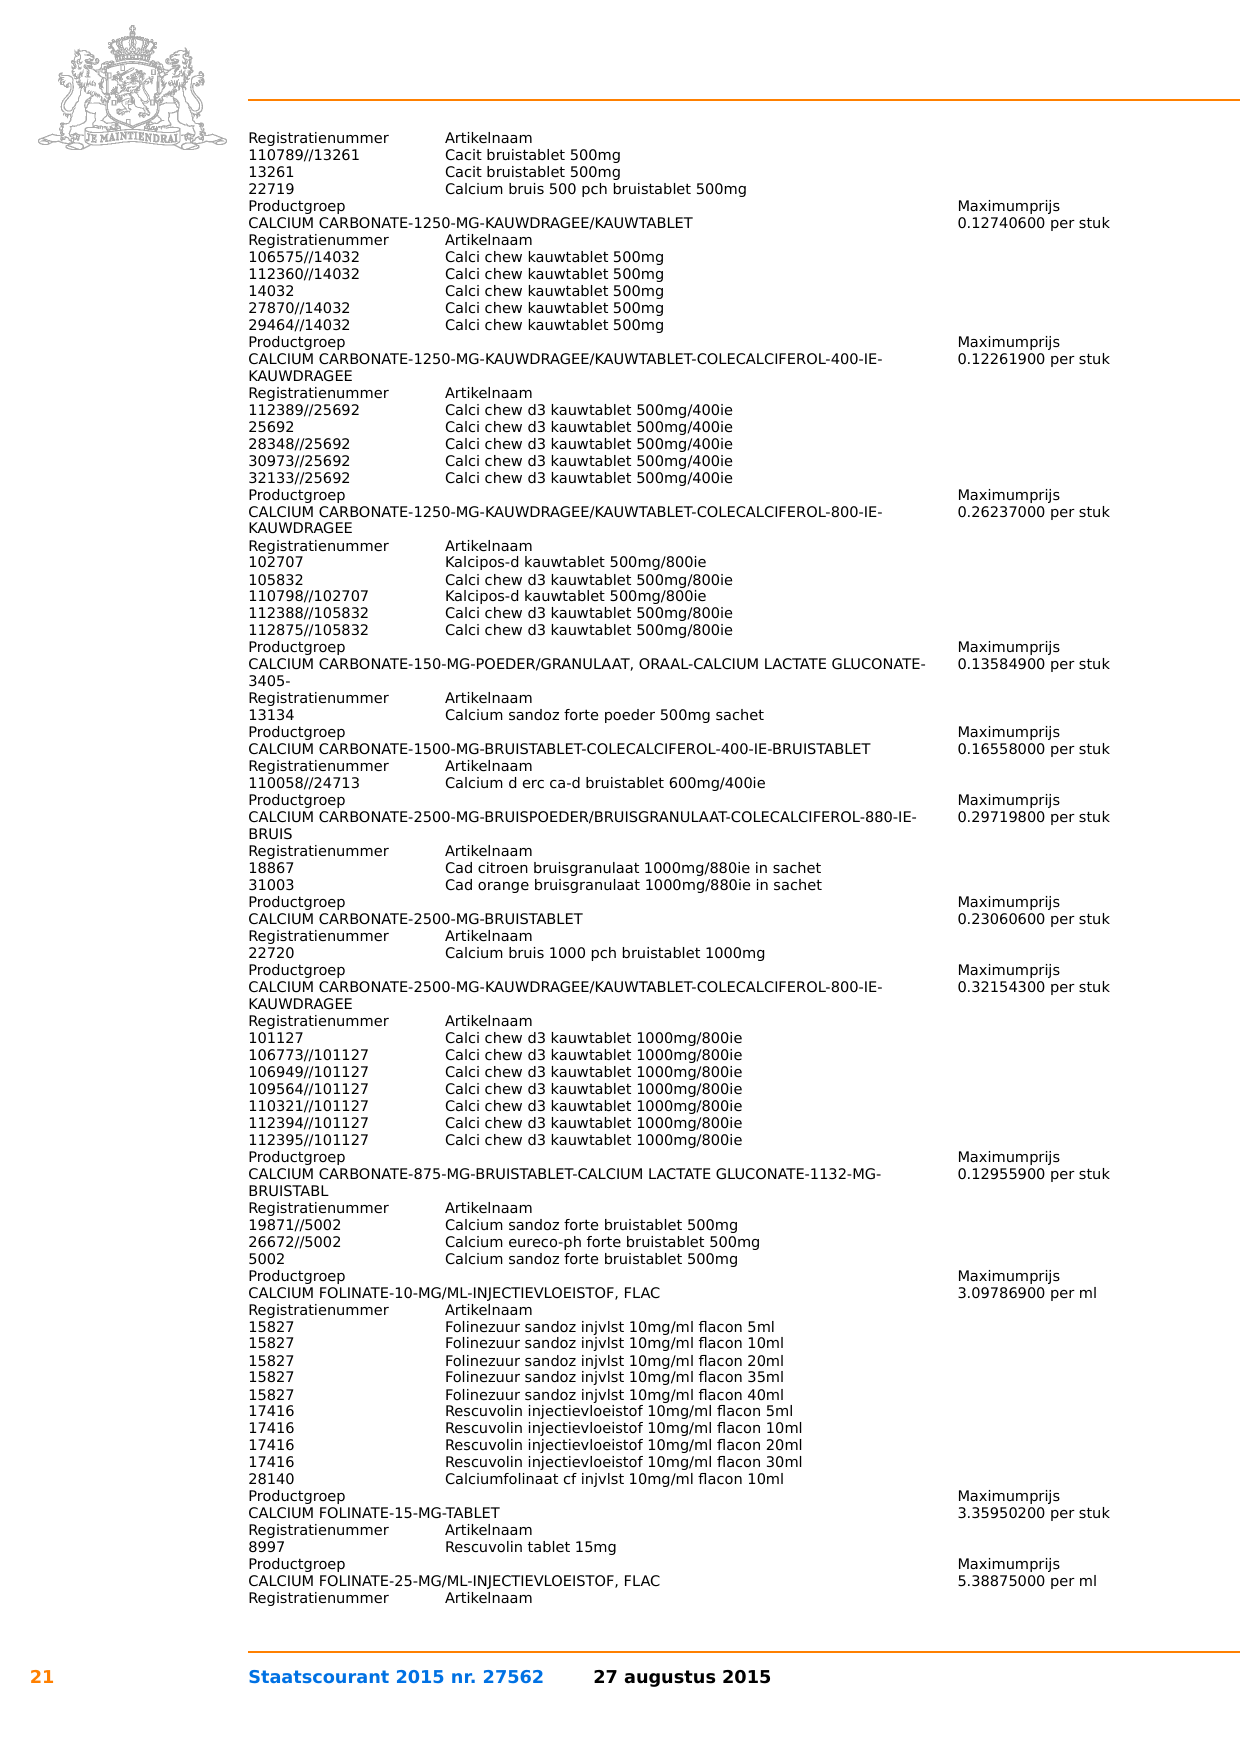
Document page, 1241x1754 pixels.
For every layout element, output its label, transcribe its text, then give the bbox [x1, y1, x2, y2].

table_cell Cacit bruistablet 500mg [439, 164, 951, 181]
table_cell [951, 758, 1163, 775]
table_cell Artikelnaam [439, 1301, 951, 1318]
table_cell Artikelnaam [439, 843, 951, 860]
table_cell 13261 [248, 164, 439, 181]
table_cell [951, 690, 1163, 707]
table_cell 32133//25692 [248, 470, 439, 486]
table_cell CALCIUM CARBONATE-1250-MG-KAUWDRAGEE/KAUWTABLET-COLECALCIFEROL-400-IE-KAUWDRAGEE [248, 351, 951, 384]
table_cell [951, 1539, 1163, 1556]
table_cell Calci chew d3 kauwtablet 500mg/400ie [439, 402, 951, 418]
table_cell Productgroep [248, 1149, 439, 1166]
table_cell Cad orange bruisgranulaat 1000mg/880ie in sachet [439, 877, 951, 894]
table_cell Registratienummer [248, 1301, 439, 1318]
table_cell [439, 724, 951, 741]
table_cell Calci chew d3 kauwtablet 500mg/400ie [439, 470, 951, 486]
table_cell CALCIUM CARBONATE-1250-MG-KAUWDRAGEE/KAUWTABLET [248, 215, 951, 232]
table_cell Productgroep [248, 639, 439, 656]
table_cell 17416 [248, 1454, 439, 1471]
table_cell CALCIUM CARBONATE-150-MG-POEDER/GRANULAAT, ORAAL-CALCIUM LACTATE GLUCONATE-3405- [248, 656, 951, 690]
table_cell [951, 1013, 1163, 1030]
table_cell [951, 1335, 1163, 1352]
table_cell Productgroep [248, 894, 439, 911]
table_cell [951, 164, 1163, 181]
table_cell Rescuvolin injectievloeistof 10mg/ml flacon 30ml [439, 1454, 951, 1471]
table_cell 15827 [248, 1386, 439, 1403]
table_cell Calcium bruis 500 pch bruistablet 500mg [439, 181, 951, 198]
table_cell Registratienummer [248, 130, 439, 147]
table_cell [951, 1403, 1163, 1420]
table_cell Registratienummer [248, 538, 439, 554]
table_cell 17416 [248, 1437, 439, 1454]
table_cell Calcium eureco-ph forte bruistablet 500mg [439, 1234, 951, 1251]
table_cell [951, 130, 1163, 147]
table_cell Folinezuur sandoz injvlst 10mg/ml flacon 20ml [439, 1353, 951, 1369]
table_cell CALCIUM CARBONATE-1250-MG-KAUWDRAGEE/KAUWTABLET-COLECALCIFEROL-800-IE-KAUWDRAGEE [248, 504, 951, 537]
table_cell Registratienummer [248, 843, 439, 860]
table_cell 13134 [248, 707, 439, 724]
table_cell [951, 1454, 1163, 1471]
table_cell Registratienummer [248, 385, 439, 402]
table_cell Maximumprijs [951, 1556, 1163, 1573]
table_cell Artikelnaam [439, 1590, 951, 1607]
table_cell [951, 470, 1163, 486]
table_cell [951, 571, 1163, 588]
table_cell Productgroep [248, 198, 439, 215]
table_cell Artikelnaam [439, 538, 951, 554]
table_cell Maximumprijs [951, 724, 1163, 741]
table_cell [951, 1132, 1163, 1149]
table_cell Calci chew d3 kauwtablet 500mg/400ie [439, 436, 951, 452]
table_cell 8997 [248, 1539, 439, 1556]
table_cell Calcium sandoz forte bruistablet 500mg [439, 1251, 951, 1267]
table_cell [951, 249, 1163, 266]
table_cell [951, 1251, 1163, 1267]
table_cell Kalcipos-d kauwtablet 500mg/800ie [439, 588, 951, 605]
table_cell [951, 877, 1163, 894]
table_cell Registratienummer [248, 1522, 439, 1539]
table_cell Calci chew kauwtablet 500mg [439, 300, 951, 317]
table_cell [951, 538, 1163, 554]
table_cell 0.12261900 per stuk [951, 351, 1163, 384]
table_cell [951, 300, 1163, 317]
table_cell 101127 [248, 1030, 439, 1047]
table_cell 19871//5002 [248, 1217, 439, 1233]
table_cell Kalcipos-d kauwtablet 500mg/800ie [439, 554, 951, 571]
table_cell 112388//105832 [248, 605, 439, 622]
table_cell Productgroep [248, 1268, 439, 1284]
table_cell 112360//14032 [248, 266, 439, 283]
table_cell Folinezuur sandoz injvlst 10mg/ml flacon 40ml [439, 1386, 951, 1403]
table_cell 3.09786900 per ml [951, 1285, 1163, 1301]
table_cell 0.12955900 per stuk [951, 1166, 1163, 1199]
table_cell [951, 775, 1163, 792]
table_cell 25692 [248, 419, 439, 436]
table_cell 110321//101127 [248, 1098, 439, 1115]
table_cell Productgroep [248, 724, 439, 741]
table_cell 26672//5002 [248, 1234, 439, 1251]
table_cell [439, 1268, 951, 1284]
table_cell 22720 [248, 945, 439, 962]
table_cell Calci chew kauwtablet 500mg [439, 317, 951, 334]
table_cell [951, 1234, 1163, 1251]
table_cell [439, 486, 951, 503]
table_cell Artikelnaam [439, 232, 951, 249]
table_cell Calci chew d3 kauwtablet 1000mg/800ie [439, 1098, 951, 1115]
table_cell [951, 385, 1163, 402]
table_cell [951, 1386, 1163, 1403]
table_cell CALCIUM CARBONATE-875-MG-BRUISTABLET-CALCIUM LACTATE GLUCONATE-1132-MG-BRUISTABL [248, 1166, 951, 1199]
table_cell Maximumprijs [951, 962, 1163, 979]
table_cell [439, 962, 951, 979]
table_cell Calciumfolinaat cf injvlst 10mg/ml flacon 10ml [439, 1471, 951, 1488]
table_cell 110789//13261 [248, 147, 439, 164]
table_cell Registratienummer [248, 928, 439, 945]
table_cell Registratienummer [248, 758, 439, 775]
table_cell [951, 317, 1163, 334]
table_cell [439, 1488, 951, 1505]
table_cell Registratienummer [248, 232, 439, 249]
table_cell Calci chew d3 kauwtablet 500mg/800ie [439, 571, 951, 588]
table_cell [439, 639, 951, 656]
table_cell Artikelnaam [439, 758, 951, 775]
table_cell 18867 [248, 860, 439, 877]
table_cell [951, 1081, 1163, 1098]
table_cell 106575//14032 [248, 249, 439, 266]
table_cell Rescuvolin tablet 15mg [439, 1539, 951, 1556]
table_cell [951, 588, 1163, 605]
table_cell Cacit bruistablet 500mg [439, 147, 951, 164]
table_cell [951, 1030, 1163, 1047]
table_cell [951, 1064, 1163, 1081]
table_cell 112395//101127 [248, 1132, 439, 1149]
table_cell Calci chew kauwtablet 500mg [439, 283, 951, 300]
table_cell 106949//101127 [248, 1064, 439, 1081]
table_cell [951, 419, 1163, 436]
table_cell [439, 1149, 951, 1166]
table_cell 0.23060600 per stuk [951, 911, 1163, 928]
table_cell Registratienummer [248, 1013, 439, 1030]
table_cell Maximumprijs [951, 639, 1163, 656]
table_cell [951, 232, 1163, 249]
table_cell [951, 860, 1163, 877]
table_cell Calci chew d3 kauwtablet 1000mg/800ie [439, 1030, 951, 1047]
table_cell Productgroep [248, 1556, 439, 1573]
table_cell Calcium sandoz forte bruistablet 500mg [439, 1217, 951, 1233]
table_cell [951, 147, 1163, 164]
table_cell [439, 1556, 951, 1573]
table_cell [951, 266, 1163, 283]
table_cell Calci chew d3 kauwtablet 1000mg/800ie [439, 1047, 951, 1064]
table_cell Artikelnaam [439, 1522, 951, 1539]
table_cell Calci chew kauwtablet 500mg [439, 266, 951, 283]
table_cell [951, 1471, 1163, 1488]
table_cell 110798//102707 [248, 588, 439, 605]
table_cell [951, 283, 1163, 300]
table_cell [951, 1319, 1163, 1335]
table_cell 112394//101127 [248, 1115, 439, 1132]
table_cell 112875//105832 [248, 622, 439, 639]
table_cell [951, 453, 1163, 469]
table_cell [951, 1115, 1163, 1132]
table_cell 27870//14032 [248, 300, 439, 317]
table_cell 28140 [248, 1471, 439, 1488]
table_cell CALCIUM FOLINATE-10-MG/ML-INJECTIEVLOEISTOF, FLAC [248, 1285, 951, 1301]
table_cell 0.32154300 per stuk [951, 979, 1163, 1013]
table_cell [951, 436, 1163, 452]
table_cell [951, 622, 1163, 639]
table_cell Calci chew d3 kauwtablet 1000mg/800ie [439, 1132, 951, 1149]
table_cell 15827 [248, 1335, 439, 1352]
table_cell [951, 843, 1163, 860]
table_cell Calci chew d3 kauwtablet 500mg/800ie [439, 605, 951, 622]
table_cell Rescuvolin injectievloeistof 10mg/ml flacon 10ml [439, 1420, 951, 1437]
table_cell Maximumprijs [951, 1149, 1163, 1166]
table_cell 30973//25692 [248, 453, 439, 469]
table_cell Registratienummer [248, 1200, 439, 1217]
table_cell CALCIUM FOLINATE-15-MG-TABLET [248, 1505, 951, 1522]
table_cell 22719 [248, 181, 439, 198]
table_cell Calcium d erc ca-d bruistablet 600mg/400ie [439, 775, 951, 792]
table_cell 112389//25692 [248, 402, 439, 418]
table_cell Calci chew d3 kauwtablet 500mg/800ie [439, 622, 951, 639]
table_cell Calci chew kauwtablet 500mg [439, 249, 951, 266]
table_cell 14032 [248, 283, 439, 300]
table_cell [439, 198, 951, 215]
table_cell Maximumprijs [951, 1268, 1163, 1284]
table_cell Calci chew d3 kauwtablet 1000mg/800ie [439, 1081, 951, 1098]
table_cell 110058//24713 [248, 775, 439, 792]
table_cell CALCIUM CARBONATE-2500-MG-BRUISTABLET [248, 911, 951, 928]
table_cell Productgroep [248, 962, 439, 979]
table_cell Registratienummer [248, 1590, 439, 1607]
table_cell 3.35950200 per stuk [951, 1505, 1163, 1522]
table_cell Cad citroen bruisgranulaat 1000mg/880ie in sachet [439, 860, 951, 877]
table_cell Productgroep [248, 334, 439, 351]
table_cell 0.16558000 per stuk [951, 741, 1163, 758]
table_cell Artikelnaam [439, 1200, 951, 1217]
table_cell 105832 [248, 571, 439, 588]
table_cell Maximumprijs [951, 894, 1163, 911]
table_cell 5002 [248, 1251, 439, 1267]
table_cell [951, 1047, 1163, 1064]
table_cell Folinezuur sandoz injvlst 10mg/ml flacon 5ml [439, 1319, 951, 1335]
table_cell [951, 707, 1163, 724]
table_cell Maximumprijs [951, 334, 1163, 351]
table_cell Folinezuur sandoz injvlst 10mg/ml flacon 10ml [439, 1335, 951, 1352]
table_cell [951, 181, 1163, 198]
table_cell 15827 [248, 1319, 439, 1335]
table_cell Artikelnaam [439, 690, 951, 707]
table_cell [951, 1590, 1163, 1607]
table_cell Calci chew d3 kauwtablet 500mg/400ie [439, 453, 951, 469]
table_cell [951, 402, 1163, 418]
table_cell [951, 1098, 1163, 1115]
table_cell CALCIUM CARBONATE-2500-MG-BRUISPOEDER/BRUISGRANULAAT-COLECALCIFEROL-880-IE-BRUIS [248, 809, 951, 843]
table_cell [951, 554, 1163, 571]
table_cell 29464//14032 [248, 317, 439, 334]
table_cell Productgroep [248, 792, 439, 809]
table_cell 102707 [248, 554, 439, 571]
table_cell 5.38875000 per ml [951, 1573, 1163, 1590]
table_cell 0.12740600 per stuk [951, 215, 1163, 232]
table_cell Calci chew d3 kauwtablet 1000mg/800ie [439, 1064, 951, 1081]
table_cell Rescuvolin injectievloeistof 10mg/ml flacon 5ml [439, 1403, 951, 1420]
table_cell [951, 1301, 1163, 1318]
table_cell Calcium bruis 1000 pch bruistablet 1000mg [439, 945, 951, 962]
table_cell 0.13584900 per stuk [951, 656, 1163, 690]
table_cell [951, 1437, 1163, 1454]
table_cell 106773//101127 [248, 1047, 439, 1064]
table_cell [951, 1369, 1163, 1386]
table_cell Calci chew d3 kauwtablet 1000mg/800ie [439, 1115, 951, 1132]
table_cell Productgroep [248, 1488, 439, 1505]
table_cell 31003 [248, 877, 439, 894]
table_cell [951, 1420, 1163, 1437]
table_cell Artikelnaam [439, 130, 951, 147]
table_cell 15827 [248, 1369, 439, 1386]
table_cell 109564//101127 [248, 1081, 439, 1098]
picture [38, 25, 227, 150]
table_cell Calcium sandoz forte poeder 500mg sachet [439, 707, 951, 724]
table_cell [951, 945, 1163, 962]
table_cell Maximumprijs [951, 1488, 1163, 1505]
table_cell CALCIUM CARBONATE-1500-MG-BRUISTABLET-COLECALCIFEROL-400-IE-BRUISTABLET [248, 741, 951, 758]
table_cell 17416 [248, 1420, 439, 1437]
table_cell [439, 894, 951, 911]
table_cell 15827 [248, 1353, 439, 1369]
table_cell CALCIUM CARBONATE-2500-MG-KAUWDRAGEE/KAUWTABLET-COLECALCIFEROL-800-IE-KAUWDRAGEE [248, 979, 951, 1013]
table_cell [951, 928, 1163, 945]
table_cell [951, 1353, 1163, 1369]
table_cell CALCIUM FOLINATE-25-MG/ML-INJECTIEVLOEISTOF, FLAC [248, 1573, 951, 1590]
table_cell Maximumprijs [951, 198, 1163, 215]
table_cell Artikelnaam [439, 928, 951, 945]
table_cell [439, 334, 951, 351]
table_cell Productgroep [248, 486, 439, 503]
table_cell Rescuvolin injectievloeistof 10mg/ml flacon 20ml [439, 1437, 951, 1454]
table_cell 28348//25692 [248, 436, 439, 452]
table_cell Registratienummer [248, 690, 439, 707]
table_cell Artikelnaam [439, 385, 951, 402]
table_cell 0.26237000 per stuk [951, 504, 1163, 537]
table_cell [951, 1217, 1163, 1233]
table_cell Maximumprijs [951, 486, 1163, 503]
table_cell 0.29719800 per stuk [951, 809, 1163, 843]
table_cell Artikelnaam [439, 1013, 951, 1030]
table_cell Folinezuur sandoz injvlst 10mg/ml flacon 35ml [439, 1369, 951, 1386]
table_cell [951, 1200, 1163, 1217]
table_cell [951, 1522, 1163, 1539]
table_cell 17416 [248, 1403, 439, 1420]
table_cell Calci chew d3 kauwtablet 500mg/400ie [439, 419, 951, 436]
table_cell [439, 792, 951, 809]
table_cell Maximumprijs [951, 792, 1163, 809]
table_cell [951, 605, 1163, 622]
